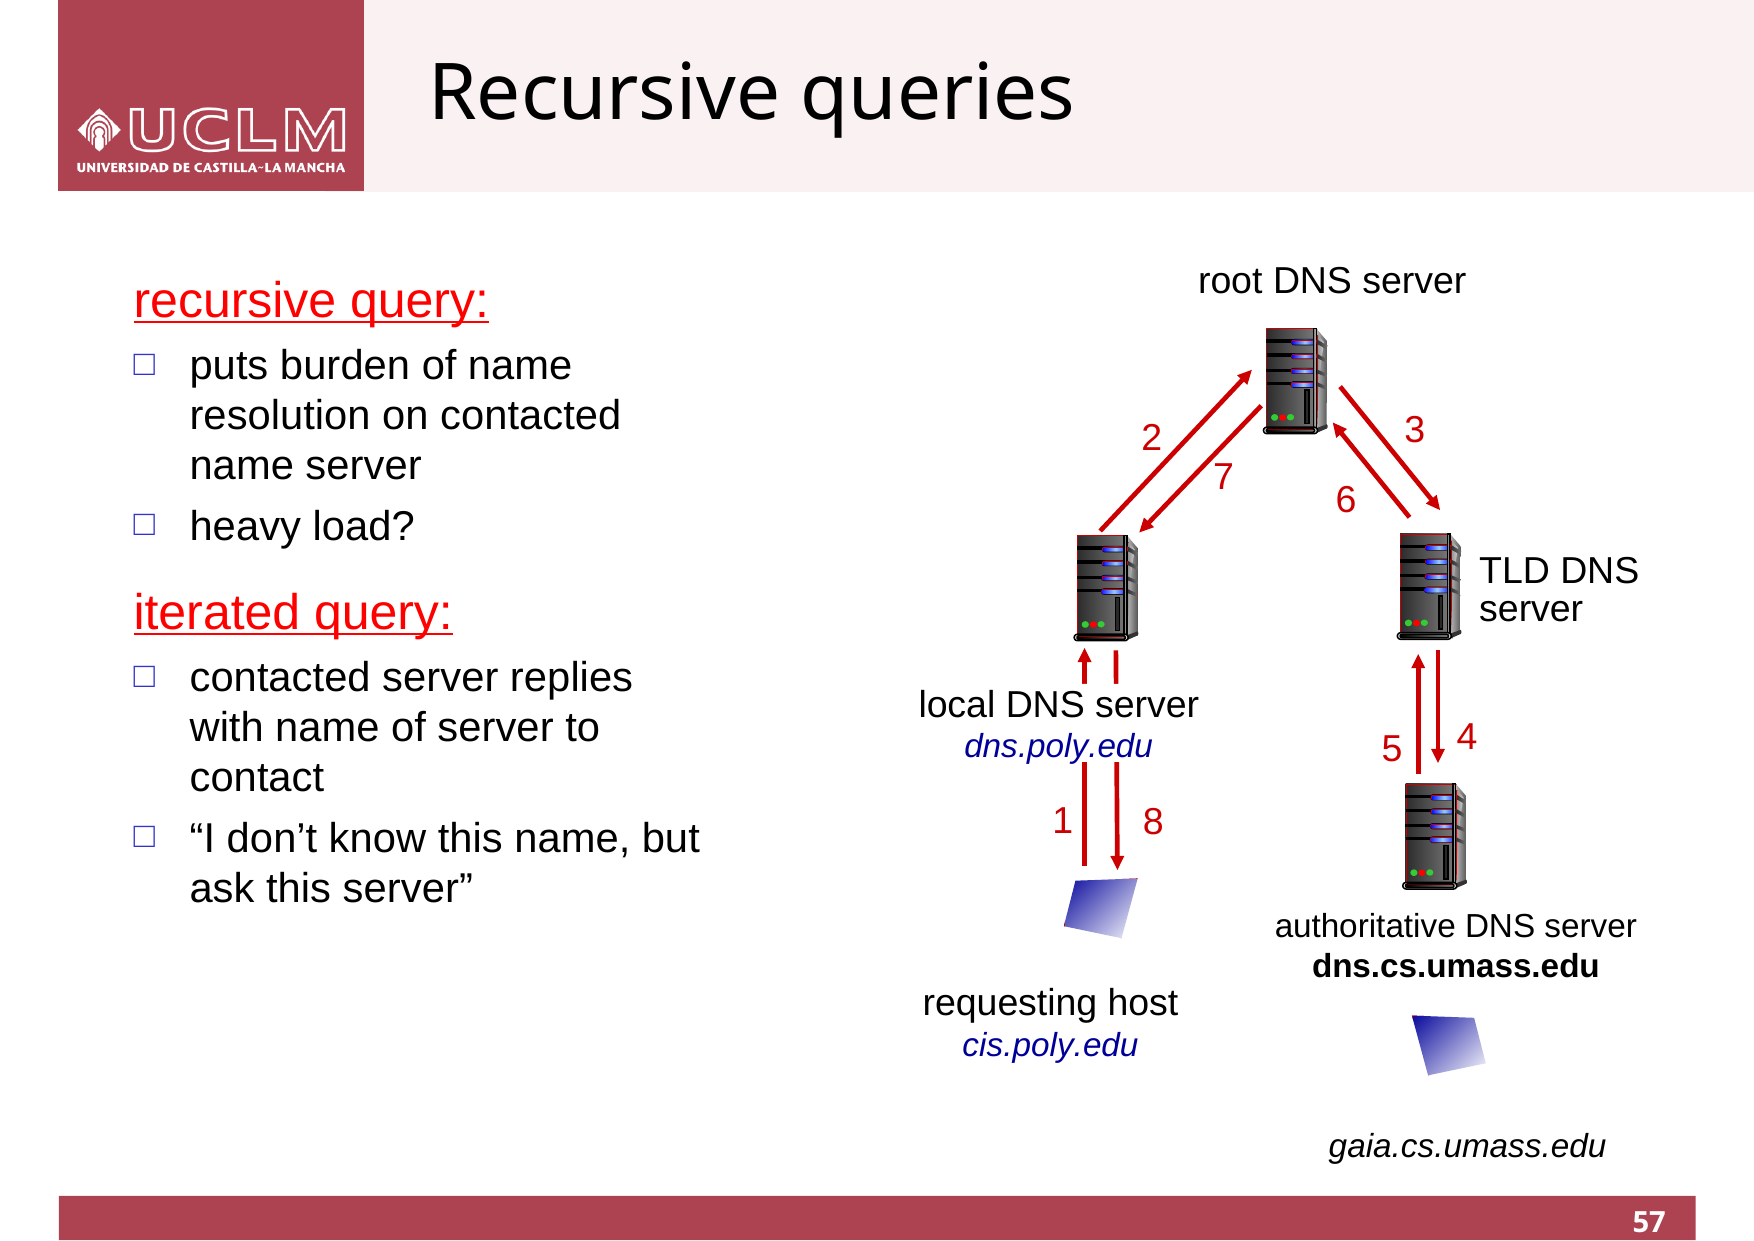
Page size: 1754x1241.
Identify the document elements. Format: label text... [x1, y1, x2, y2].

text_box [1411, 1015, 1486, 1076]
text_box [1074, 535, 1139, 641]
text_box 3 [1389, 397, 1441, 459]
text_box 6 [1320, 467, 1372, 529]
text_box [1397, 533, 1462, 640]
text_box 8 [1128, 789, 1179, 851]
text_box [1402, 783, 1467, 890]
picture [58, 0, 364, 191]
text_box root DNS server [1167, 248, 1498, 309]
text_box [1063, 878, 1138, 939]
text_box local DNS server dns.poly.edu [903, 671, 1215, 773]
title Recursive queries [413, 0, 1667, 198]
text_box TLD DNS server [1464, 544, 1682, 637]
text_box 5 [1366, 716, 1418, 777]
text_box 2 [1126, 405, 1177, 467]
text_box authoritative DNS server dns.cs.umass.edu [1259, 896, 1653, 992]
text_box recursive query: puts burden of name resolution on contacted name server heavy load? iterated query: contacted server replies with name of server to contact “I don’t know this name, but ask this server” [118, 260, 726, 1117]
text_box gaia.cs.umass.edu [1313, 1117, 1622, 1173]
text_box 1 [1037, 788, 1088, 849]
text_box 7 [1198, 444, 1249, 506]
text_box [1263, 328, 1328, 434]
text_box requesting host cis.poly.edu [907, 970, 1194, 1071]
text_box 4 [1441, 703, 1493, 765]
